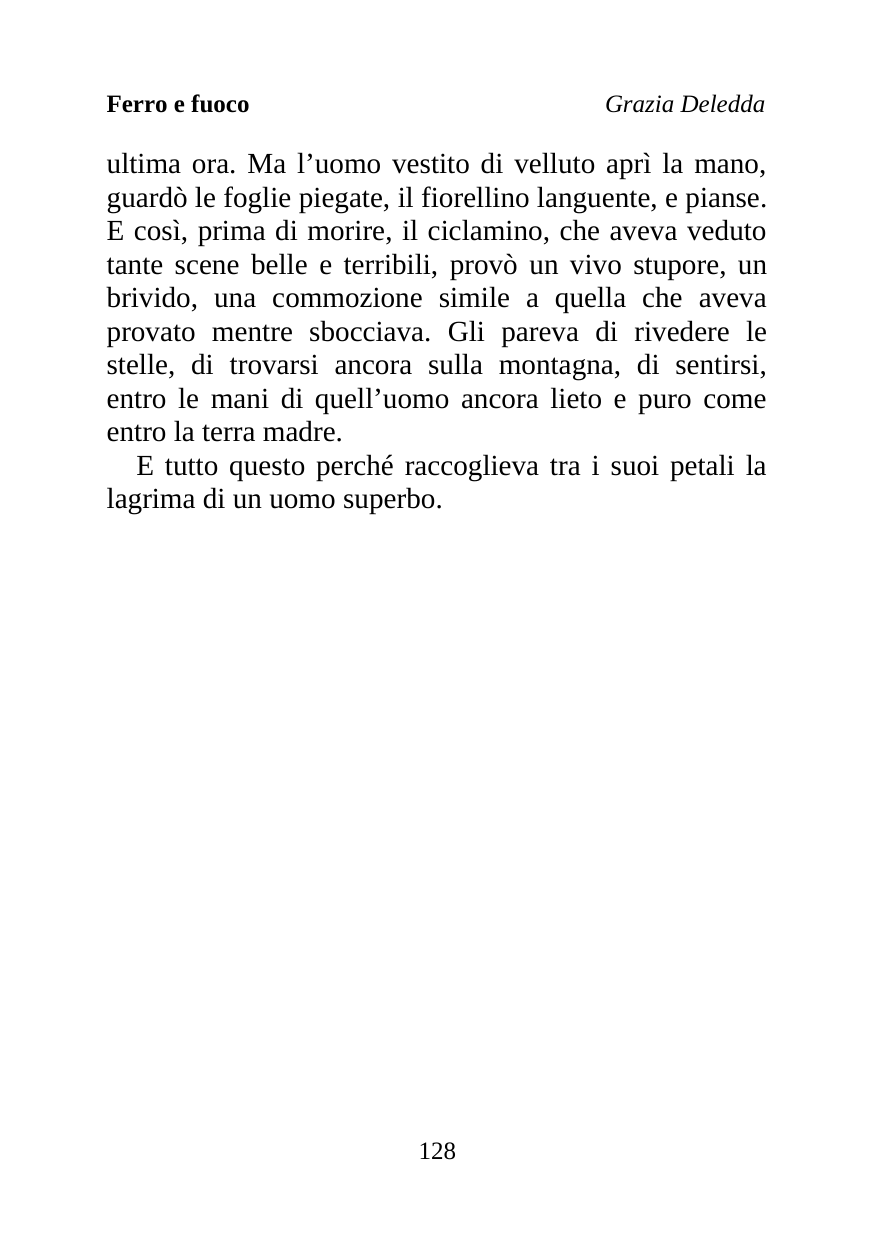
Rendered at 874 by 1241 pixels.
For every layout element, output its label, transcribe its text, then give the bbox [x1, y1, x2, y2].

text E tutto questo perché raccoglieva tra i suoi petali la lagrima di un uomo superbo. [106, 448, 768, 515]
text ultima ora. Ma l’uomo vestito di velluto aprì la mano, guardò le foglie piegate, il fiorellino languente, e pianse. E così, prima di morire, il ciclamino, che aveva veduto tante scene belle e terribili, provò un vivo stupore, un brivido, una commozione simile a quella che aveva provato mentre sbocciava. Gli pareva di rivedere le stelle, di trovarsi ancora sulla montagna, di sentirsi, entro le mani di quell’uomo ancora lieto e puro come entro la terra madre. [106, 146, 768, 448]
